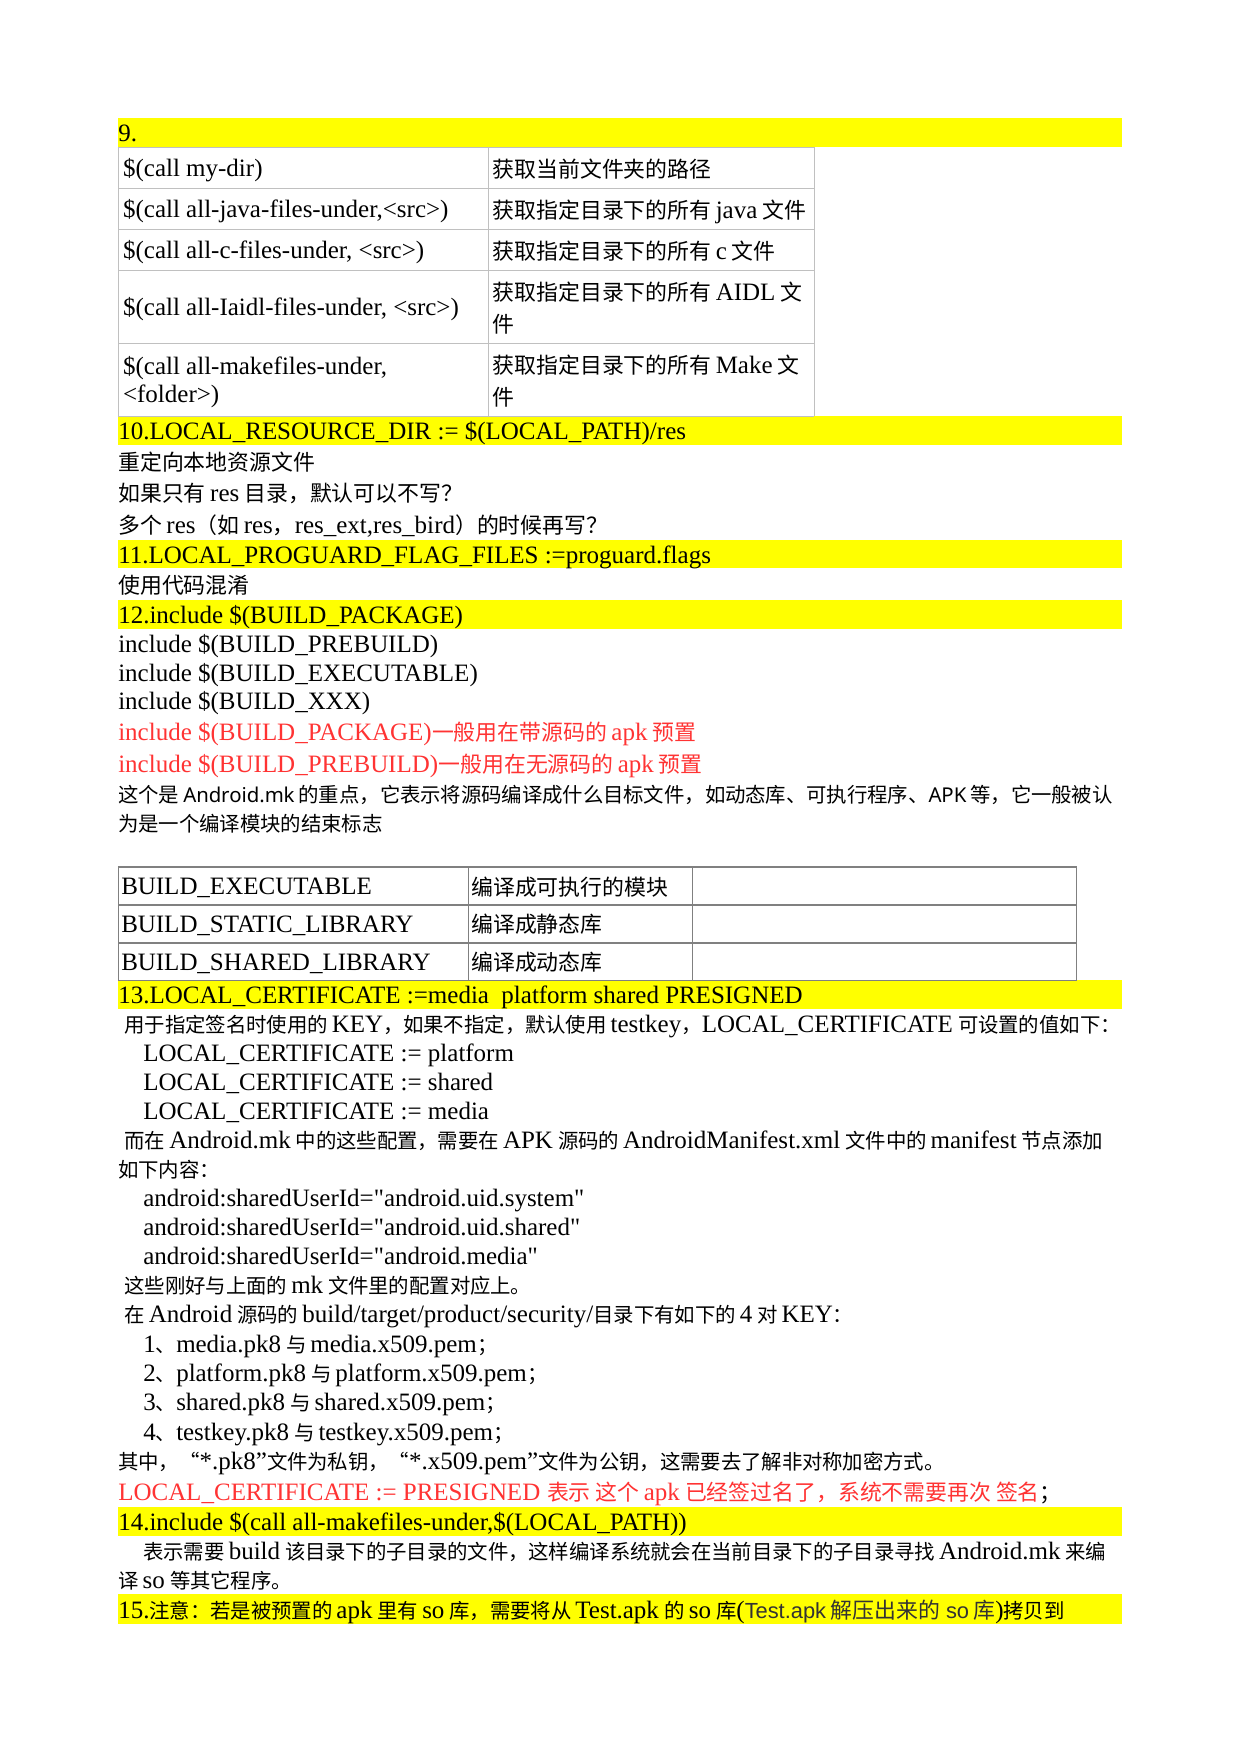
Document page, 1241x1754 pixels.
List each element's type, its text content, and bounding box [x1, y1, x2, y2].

text include $(BUILD_XXX) [118, 686, 1122, 715]
text 14.include $(call all-makefiles-under,$(LOCAL_PATH)) [118, 1507, 1122, 1536]
table_cell $(call all-java-files-under,<src>) [119, 189, 488, 229]
text 2、platform.pk8与platform.x509.pem； [118, 1358, 1122, 1387]
table_cell $(call all-Iaidl-files-under, <src>) [119, 271, 488, 343]
text android:sharedUserId="android.uid.system" [118, 1183, 1122, 1212]
text 而在Android.mk中的这些配置，需要在APK源码的AndroidManifest.xml文件中的manifest节点添加如下内容： [118, 1125, 1122, 1183]
table_cell [693, 944, 1076, 980]
text 13.LOCAL_CERTIFICATE :=media platform shared PRESIGNED [118, 980, 1122, 1009]
text 12.include $(BUILD_PACKAGE) [118, 600, 1122, 629]
text android:sharedUserId="android.uid.shared" [118, 1212, 1122, 1241]
text LOCAL_CERTIFICATE := shared [118, 1067, 1122, 1096]
text 用于指定签名时使用的KEY，如果不指定，默认使用testkey，LOCAL_CERTIFICATE可设置的值如下： [118, 1009, 1122, 1038]
table_cell 获取指定目录下的所有c文件 [489, 230, 814, 270]
text 1、media.pk8与media.x509.pem； [118, 1328, 1122, 1358]
table_cell $(call all-makefiles-under, <folder>) [119, 344, 488, 416]
text 15.注意：若是被预置的apk里有so库，需要将从Test.apk的 so库(Test.apk解压出来的 so库)拷贝到 [118, 1594, 1122, 1624]
text LOCAL_CERTIFICATE := platform [118, 1038, 1122, 1067]
table_cell 获取指定目录下的所有java文件 [489, 189, 814, 229]
text include $(BUILD_PREBUILD) [118, 629, 1122, 658]
table_header $(call my-dir) [119, 148, 488, 188]
table_header [693, 868, 1076, 904]
text 多个res（如res，res_ext,res_bird）的时候再写？ [118, 508, 1122, 540]
table_cell 获取指定目录下的所有AIDL文件 [489, 271, 814, 343]
table_cell 编译成动态库 [469, 944, 692, 980]
text 在Android源码的build/target/product/security/目录下有如下的4对KEY： [118, 1299, 1122, 1328]
text 表示需要build该目录下的子目录的文件，这样编译系统就会在当前目录下的子目录寻找Android.mk来编译so等其它程序。 [118, 1536, 1122, 1594]
text 其中，“*.pk8”文件为私钥，“*.x509.pem”文件为公钥，这需要去了解非对称加密方式。 [118, 1446, 1122, 1475]
text LOCAL_CERTIFICATE := media [118, 1096, 1122, 1125]
text 使用代码混淆 [118, 568, 1122, 600]
text 10.LOCAL_RESOURCE_DIR := $(LOCAL_PATH)/res [118, 416, 1122, 445]
table_cell [693, 906, 1076, 942]
text include $(BUILD_PACKAGE)一般用在带源码的apk预置 [118, 715, 1122, 747]
text 如果只有res目录，默认可以不写？ [118, 476, 1122, 508]
table_cell BUILD_STATIC_LIBRARY [119, 906, 468, 942]
text 这些刚好与上面的mk文件里的配置对应上。 [118, 1270, 1122, 1299]
text 4、testkey.pk8与testkey.x509.pem； [118, 1417, 1122, 1446]
table_header 编译成可执行的模块 [469, 868, 692, 904]
table_cell BUILD_SHARED_LIBRARY [119, 944, 468, 980]
table_cell $(call all-c-files-under, <src>) [119, 230, 488, 270]
text LOCAL_CERTIFICATE := PRESIGNED 表示 这个apk已经签过名了，系统不需要再次 签名； [118, 1475, 1122, 1507]
text 3、shared.pk8与shared.x509.pem； [118, 1387, 1122, 1417]
text 9. [118, 118, 1122, 147]
table_header 获取当前文件夹的路径 [489, 148, 814, 188]
table_cell 获取指定目录下的所有Make文件 [489, 344, 814, 416]
text android:sharedUserId="android.media" [118, 1241, 1122, 1270]
text 这个是Android.mk的重点，它表示将源码编译成什么目标文件，如动态库、可执行程序、APK等，它一般被认为是一个编译模块的结束标志 [118, 778, 1122, 837]
table_cell 编译成静态库 [469, 906, 692, 942]
table_header BUILD_EXECUTABLE [119, 868, 468, 904]
text 重定向本地资源文件 [118, 445, 1122, 476]
text 11.LOCAL_PROGUARD_FLAG_FILES :=proguard.flags [118, 540, 1122, 568]
text include $(BUILD_EXECUTABLE) [118, 658, 1122, 686]
text include $(BUILD_PREBUILD)一般用在无源码的apk预置 [118, 747, 1122, 778]
